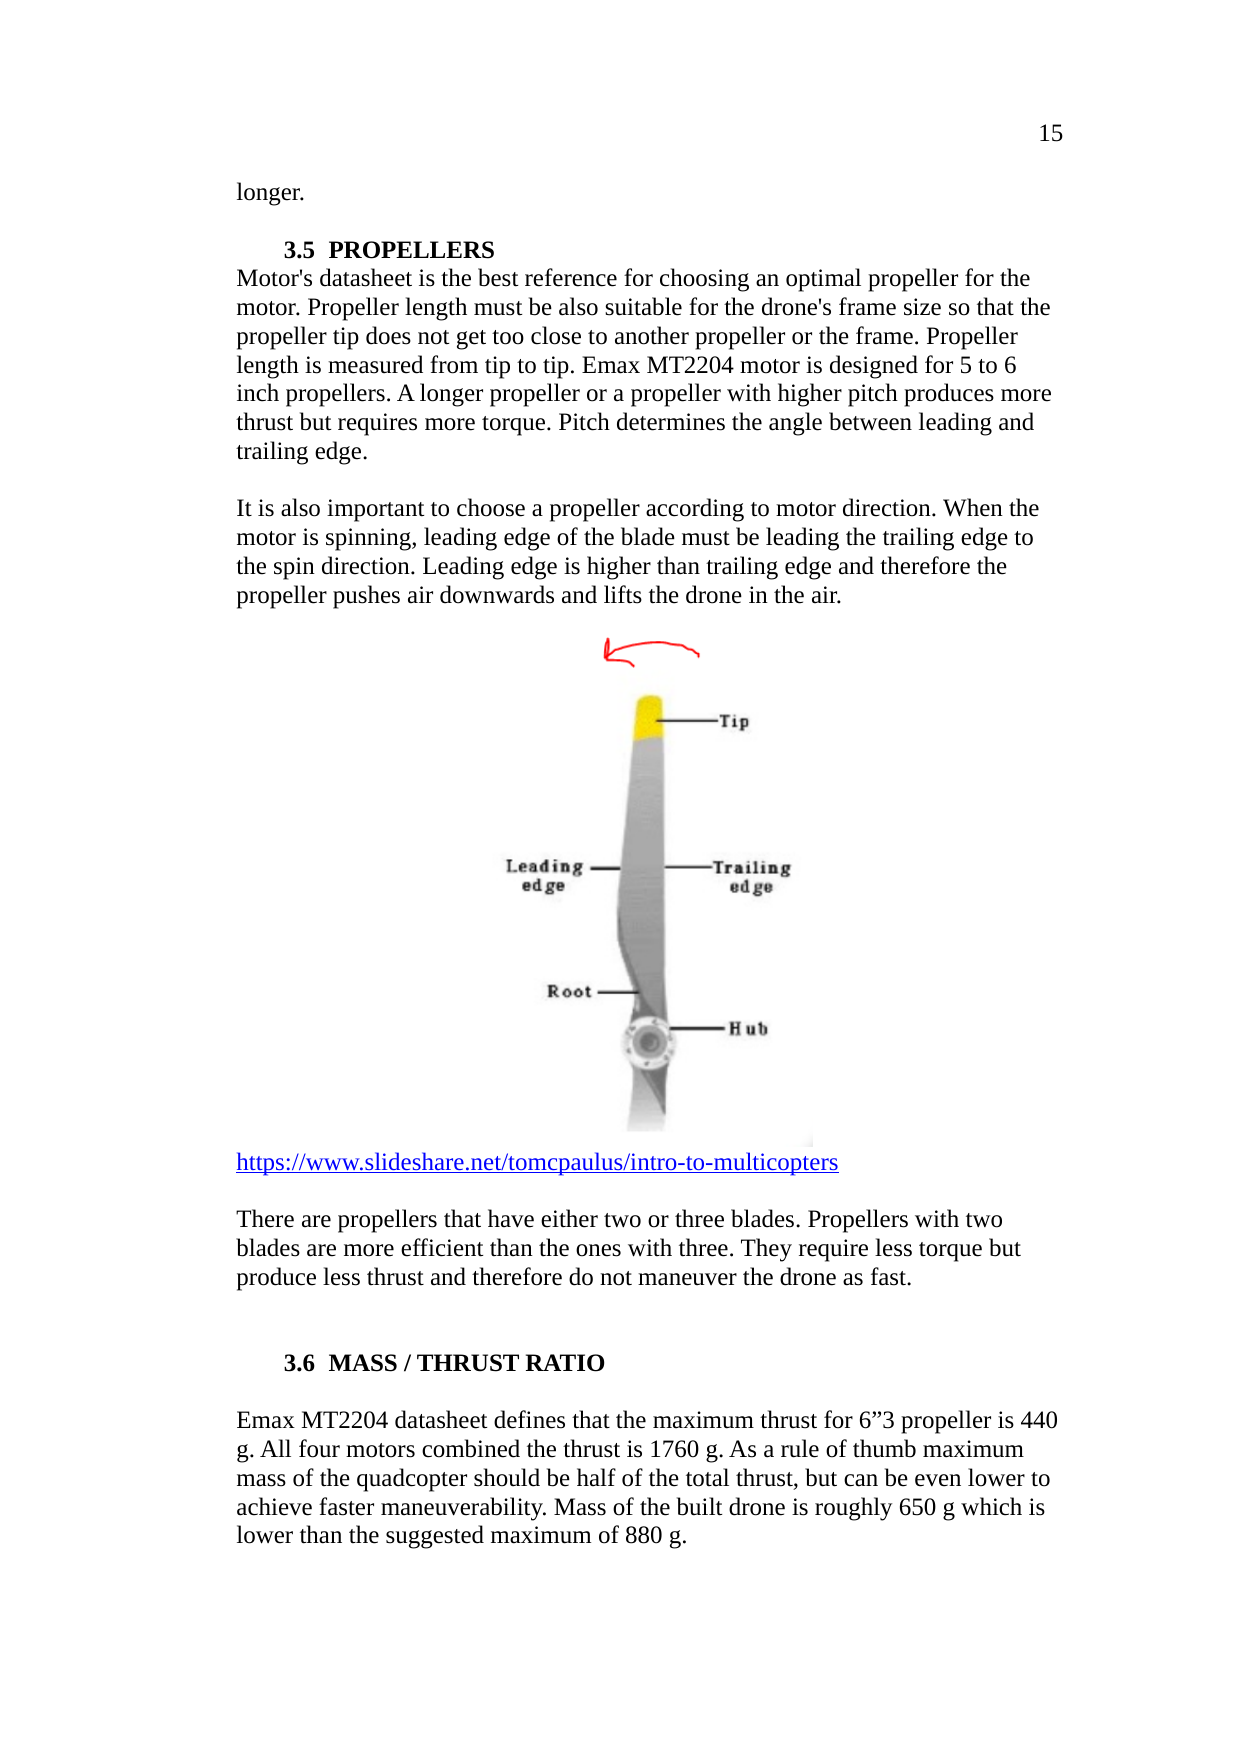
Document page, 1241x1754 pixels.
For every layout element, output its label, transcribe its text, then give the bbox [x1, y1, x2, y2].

text https://www.slideshare.net/tomcpaulus/intro-to-multicopters [236, 1147, 1063, 1175]
subtitle Propellers [283, 235, 1063, 263]
text There are propellers that have either two or three blades. Propellers with two blades are more efficient than the ones with three. They require less torque but produce less thrust and therefore do not maneuver the drone as fast. [236, 1204, 1063, 1290]
picture [486, 637, 813, 1147]
subtitle Mass / thrust ratio [283, 1348, 1063, 1377]
text Emax MT2204 datasheet defines that the maximum thrust for 6”3 propeller is 440 g. All four motors combined the thrust is 1760 g. As a rule of thumb maximum mass of the quadcopter should be half of the total thrust, but can be even lower to achieve faster maneuverability. Mass of the built drone is roughly 650 g which is lower than the suggested maximum of 880 g. [236, 1405, 1063, 1549]
text longer. [236, 177, 1063, 206]
text It is also important to choose a propeller according to motor direction. When the motor is spinning, leading edge of the blade must be leading the trailing edge to the spin direction. Leading edge is higher than trailing edge and therefore the propeller pushes air downwards and lifts the drone in the air. [236, 493, 1063, 608]
text Motor's datasheet is the best reference for choosing an optimal propeller for the motor. Propeller length must be also suitable for the drone's frame size so that the propeller tip does not get too close to another propeller or the frame. Propeller length is measured from tip to tip. Emax MT2204 motor is designed for 5 to 6 inch propellers. A longer propeller or a propeller with higher pitch produces more thrust but requires more torque. Pitch determines the angle between leading and trailing edge. [236, 263, 1063, 465]
